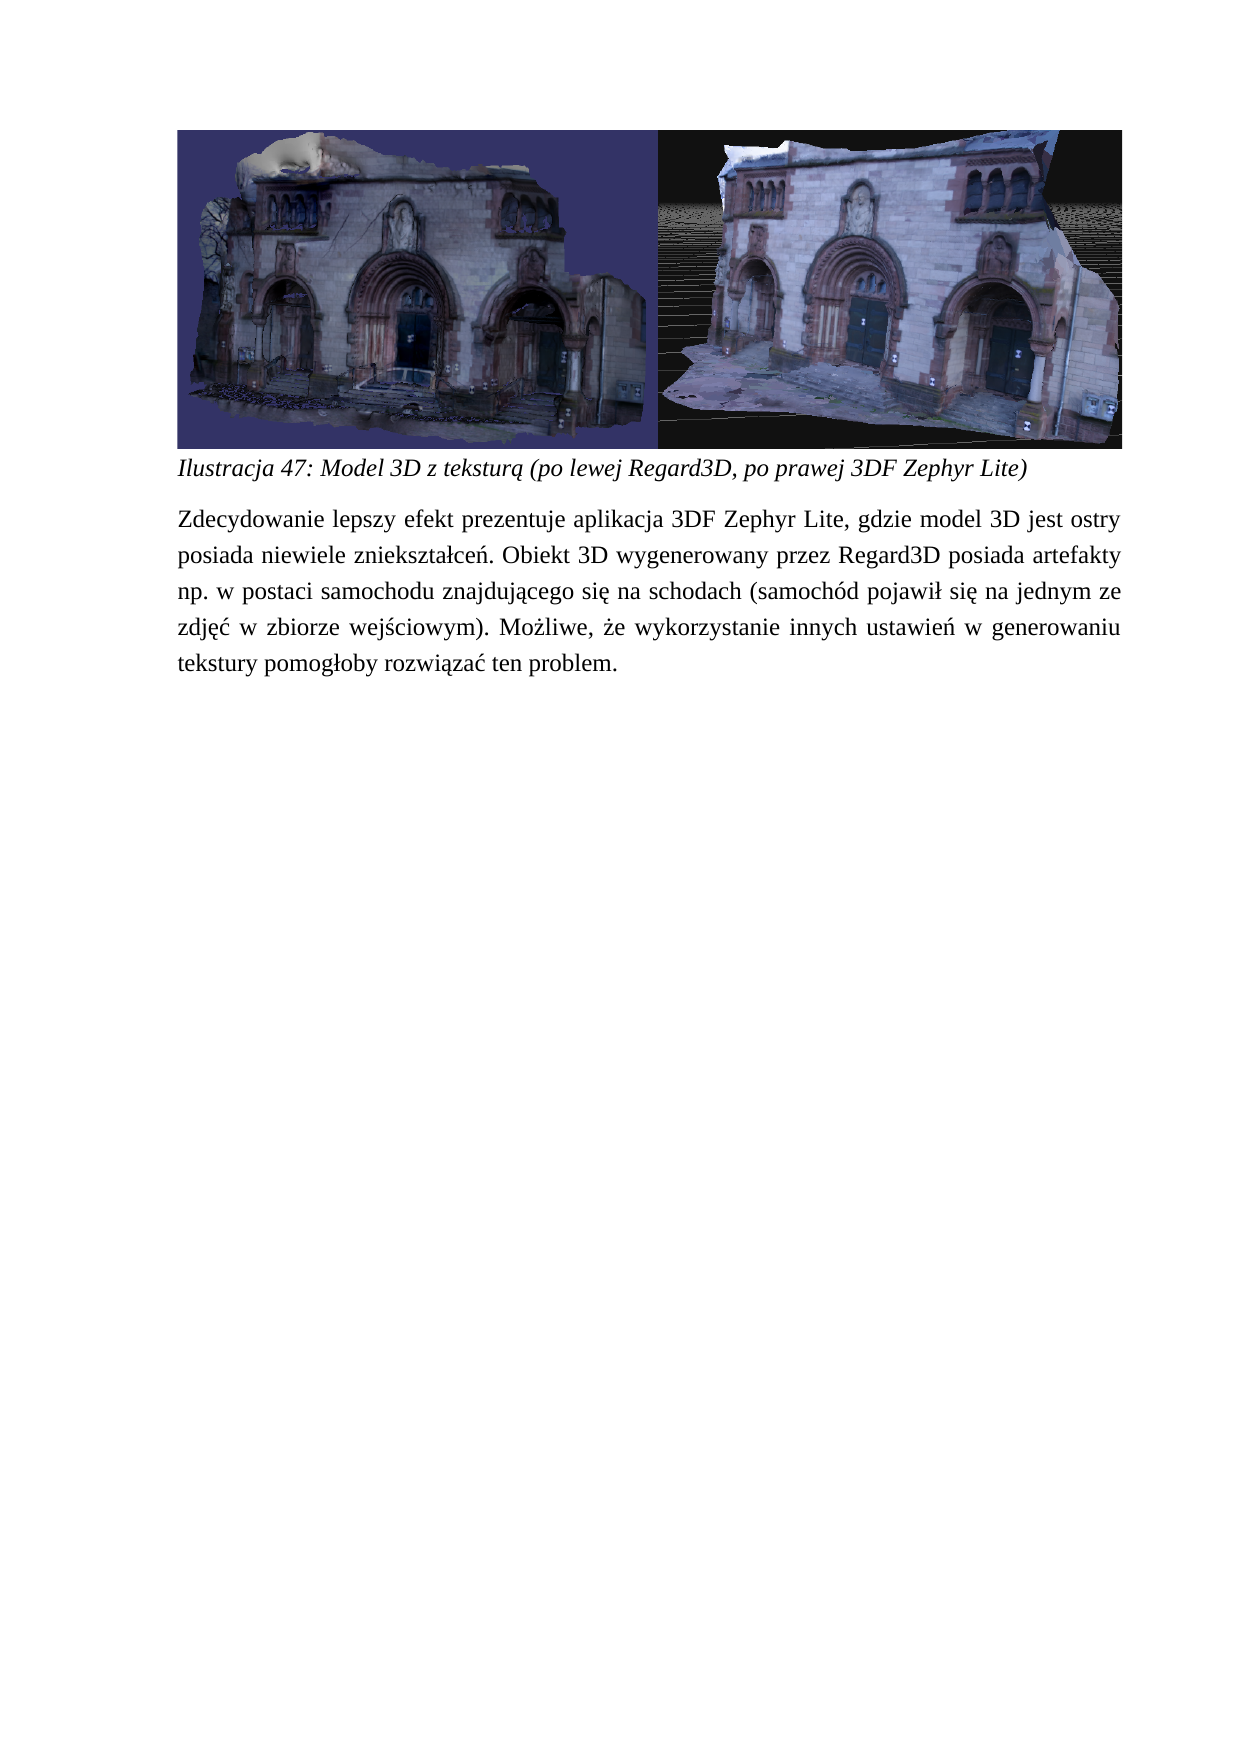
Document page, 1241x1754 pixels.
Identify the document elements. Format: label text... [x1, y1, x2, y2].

picture [177, 130, 1123, 449]
text Ilustracja 47: Model 3D z teksturą (po lewej Regard3D, po prawej 3DF Zephyr Lite) [177, 449, 1122, 482]
text Zdecydowanie lepszy efekt prezentuje aplikacja 3DF Zephyr Lite, gdzie model 3D jest ostry posiada niewiele zniekształceń. Obiekt 3D wygenerowany przez Regard3D posiada artefakty np. w postaci samochodu znajdującego się na schodach (samochód pojawił się na jednym ze zdjęć w zbiorze wejściowym). Możliwe, że wykorzystanie innych ustawień w generowaniu tekstury pomogłoby rozwiązać ten problem. [177, 504, 1122, 677]
